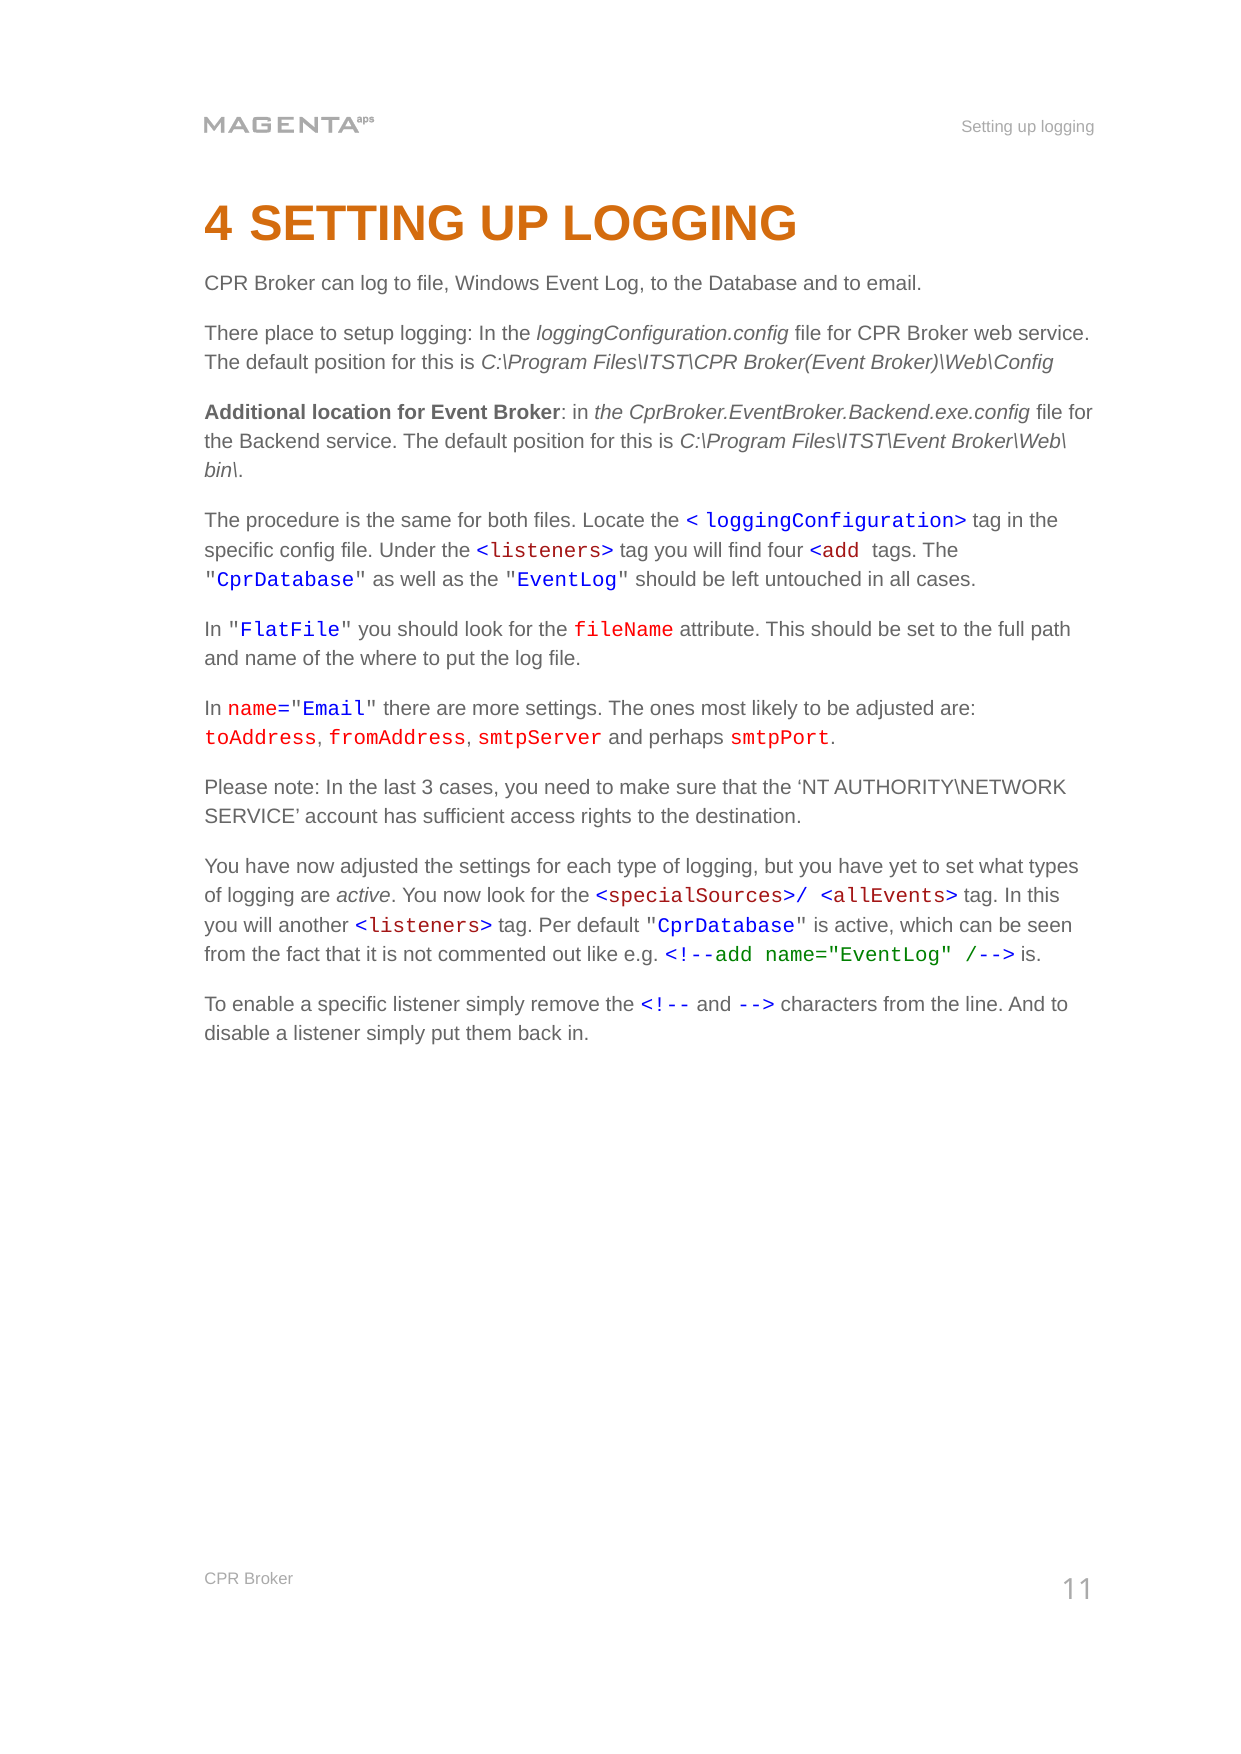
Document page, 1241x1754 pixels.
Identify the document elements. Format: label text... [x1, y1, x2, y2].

text There place to setup logging: In the loggingConfiguration.config file for CPR Broker web service. The default position for this is C:\Program Files\ITST\CPR Broker(Event Broker)\Web\Config [204, 317, 1094, 375]
text Please note: In the last 3 cases, you need to make sure that the ‘NT AUTHORITY\NETWORK SERVICE’ account has sufficient access rights to the destination. [204, 771, 1094, 829]
text The procedure is the same for both files. Locate the < loggingConfiguration> tag in the specific config file. Under the <listeners> tag you will find four <add tags. The "CprDatabase" as well as the "EventLog" should be left untouched in all cases. [204, 504, 1094, 592]
text In name="Email" there are more settings. The ones most likely to be adjusted are: toAddress, fromAddress, smtpServer and perhaps smtpPort. [204, 692, 1094, 750]
text You have now adjusted the settings for each type of logging, but you have yet to set what types of logging are active. You now look for the <specialSources>/ <allEvents> tag. In this you will another <listeners> tag. Per default "CprDatabase" is active, which can be seen from the fact that it is not commented out like e.g. <!--add name="EventLog" /--> is. [204, 850, 1094, 967]
subtitle Setting up logging [204, 194, 1094, 252]
text In "FlatFile" you should look for the fileName attribute. This should be set to the full path and name of the where to put the log file. [204, 613, 1094, 671]
text Additional location for Event Broker: in the CprBroker.EventBroker.Backend.exe.config file for the Backend service. The default position for this is C:\Program Files\ITST\Event Broker\Web\bin\. [204, 396, 1094, 484]
text CPR Broker can log to file, Windows Event Log, to the Database and to email. [204, 267, 1094, 296]
text To enable a specific listener simply remove the <!-- and --> characters from the line. And to disable a listener simply put them back in. [204, 988, 1094, 1046]
